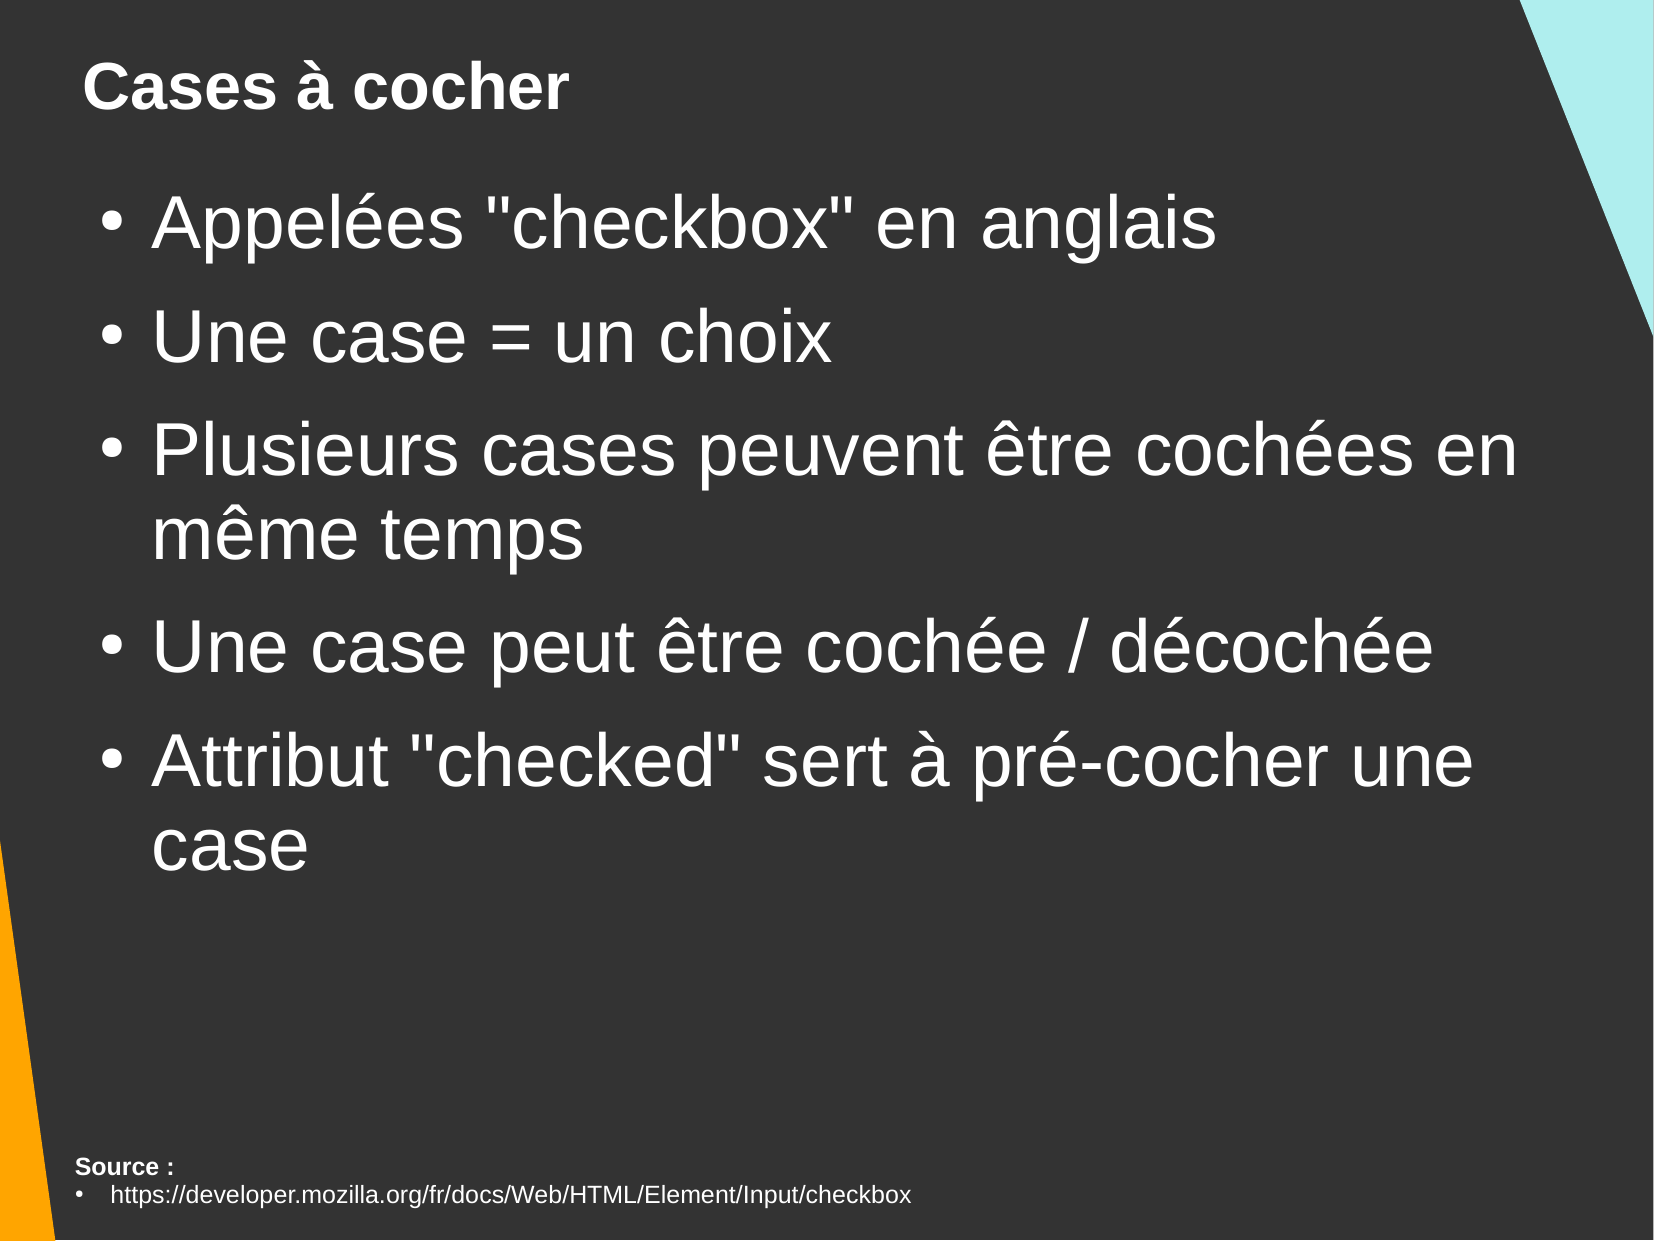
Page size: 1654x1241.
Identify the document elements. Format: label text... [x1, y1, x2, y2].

text_box Source : https://developer.mozilla.org/fr/docs/Web/HTML/Element/Input/checkbox [60, 1145, 1546, 1217]
text_box [0, 840, 56, 1241]
text_box [1519, 0, 1654, 339]
list Appelées "checkbox" en anglais Une case = un choix Plusieurs cases peuvent être cochées en même temps Une case peut être cochée / décochée Attribut "checked" sert à pré-cocher une case [80, 180, 1605, 1063]
title Cases à cocher [82, 49, 1571, 152]
